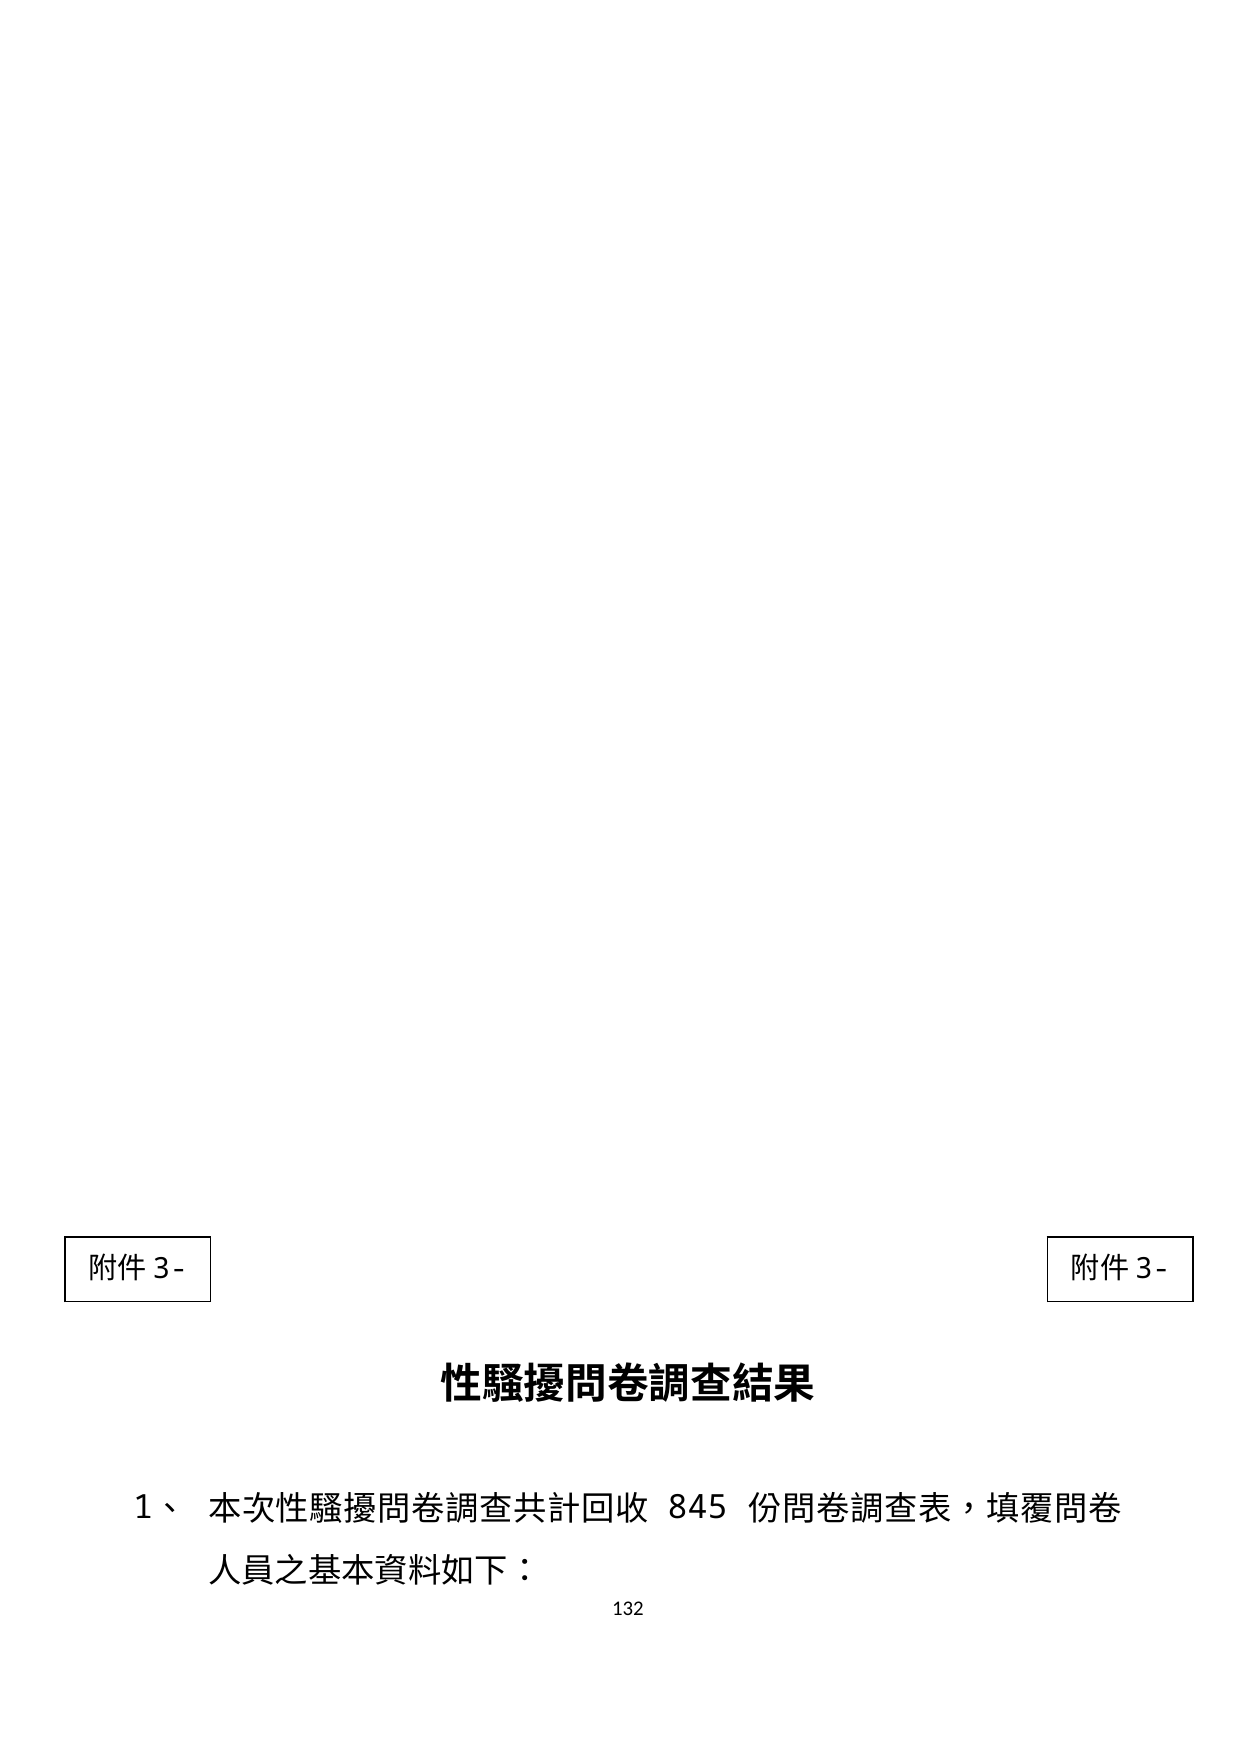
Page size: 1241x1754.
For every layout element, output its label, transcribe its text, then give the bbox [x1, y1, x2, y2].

text [1048, 1238, 1192, 1301]
text 附件3-3 [81, 1245, 195, 1293]
text [66, 1238, 210, 1301]
text 附件3-3 [1063, 1245, 1177, 1293]
list 本次性騷擾問卷調查共計回收 845 份問卷調查表，填覆問卷人員之基本資料如下： [133, 1464, 1122, 1589]
text 性騷擾問卷調查結果 [133, 1339, 1122, 1401]
